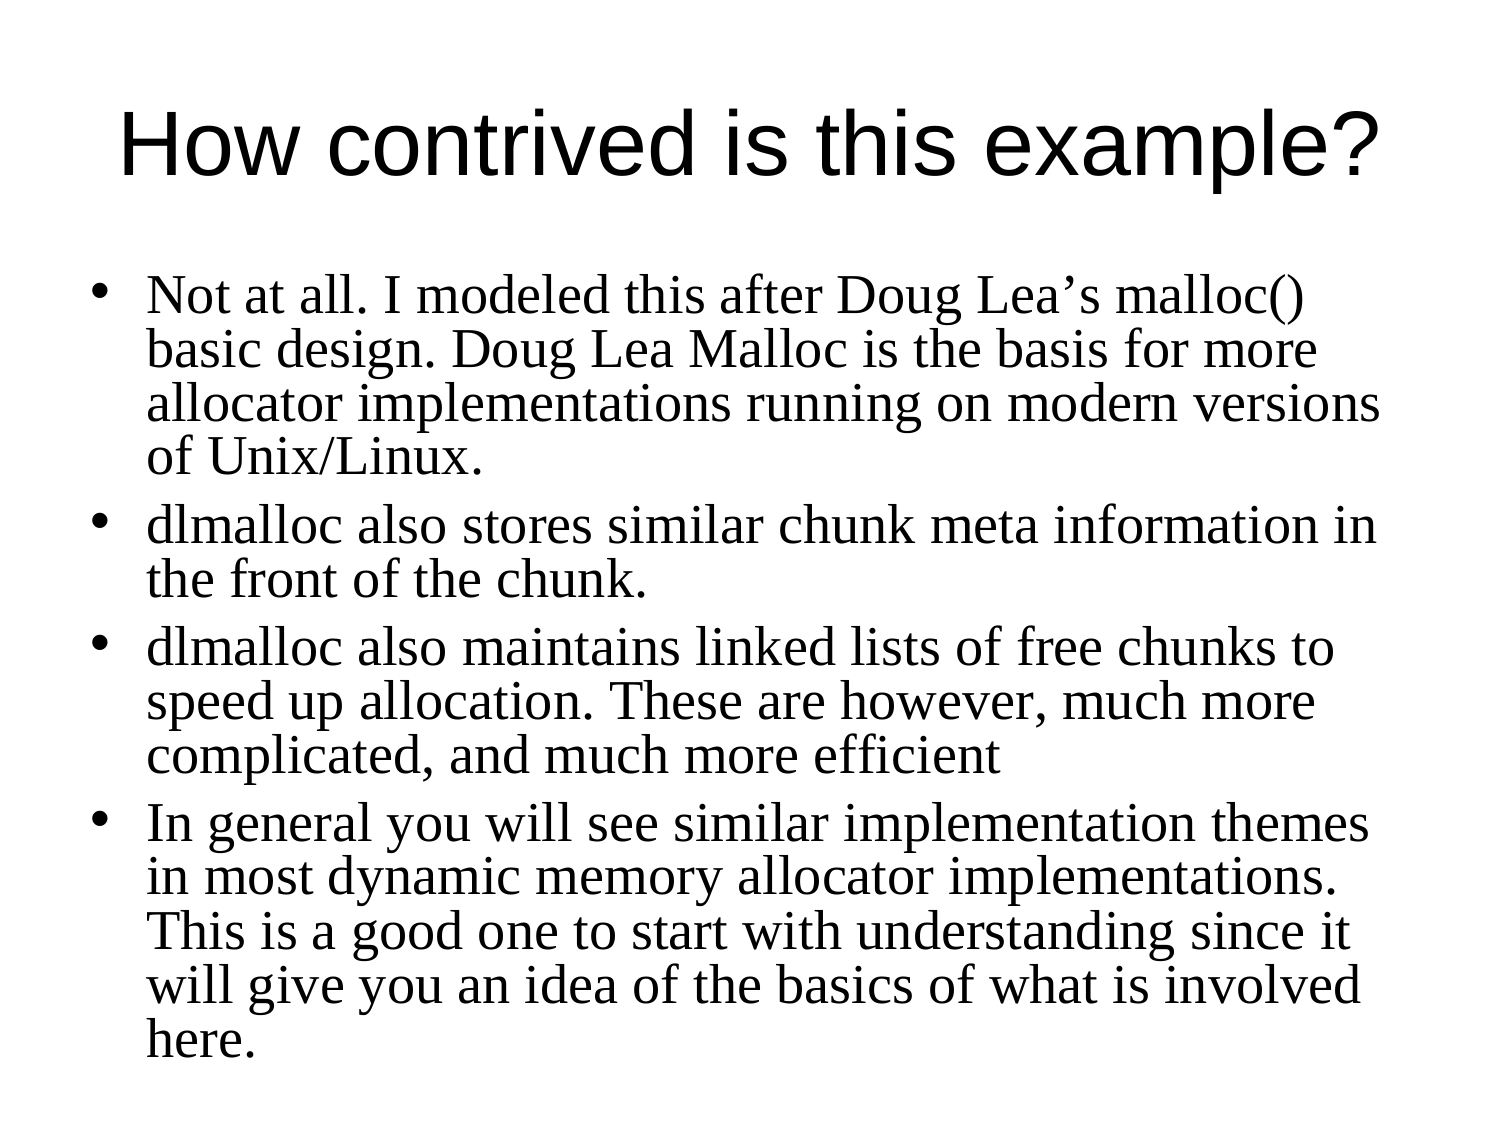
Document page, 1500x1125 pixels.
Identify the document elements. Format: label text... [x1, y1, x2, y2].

list Not at all. I modeled this after Doug Lea’s malloc() basic design. Doug Lea Malloc is the basis for more allocator implementations running on modern versions of Unix/Linux. dlmalloc also stores similar chunk meta information in the front of the chunk. dlmalloc also maintains linked lists of free chunks to speed up allocation. These are however, much more complicated, and much more efficient In general you will see similar implementation themes in most dynamic memory allocator implementations. This is a good one to start with understanding since it will give you an idea of the basics of what is involved here. [75, 262, 1426, 1076]
title How contrived is this example? [75, 45, 1426, 233]
